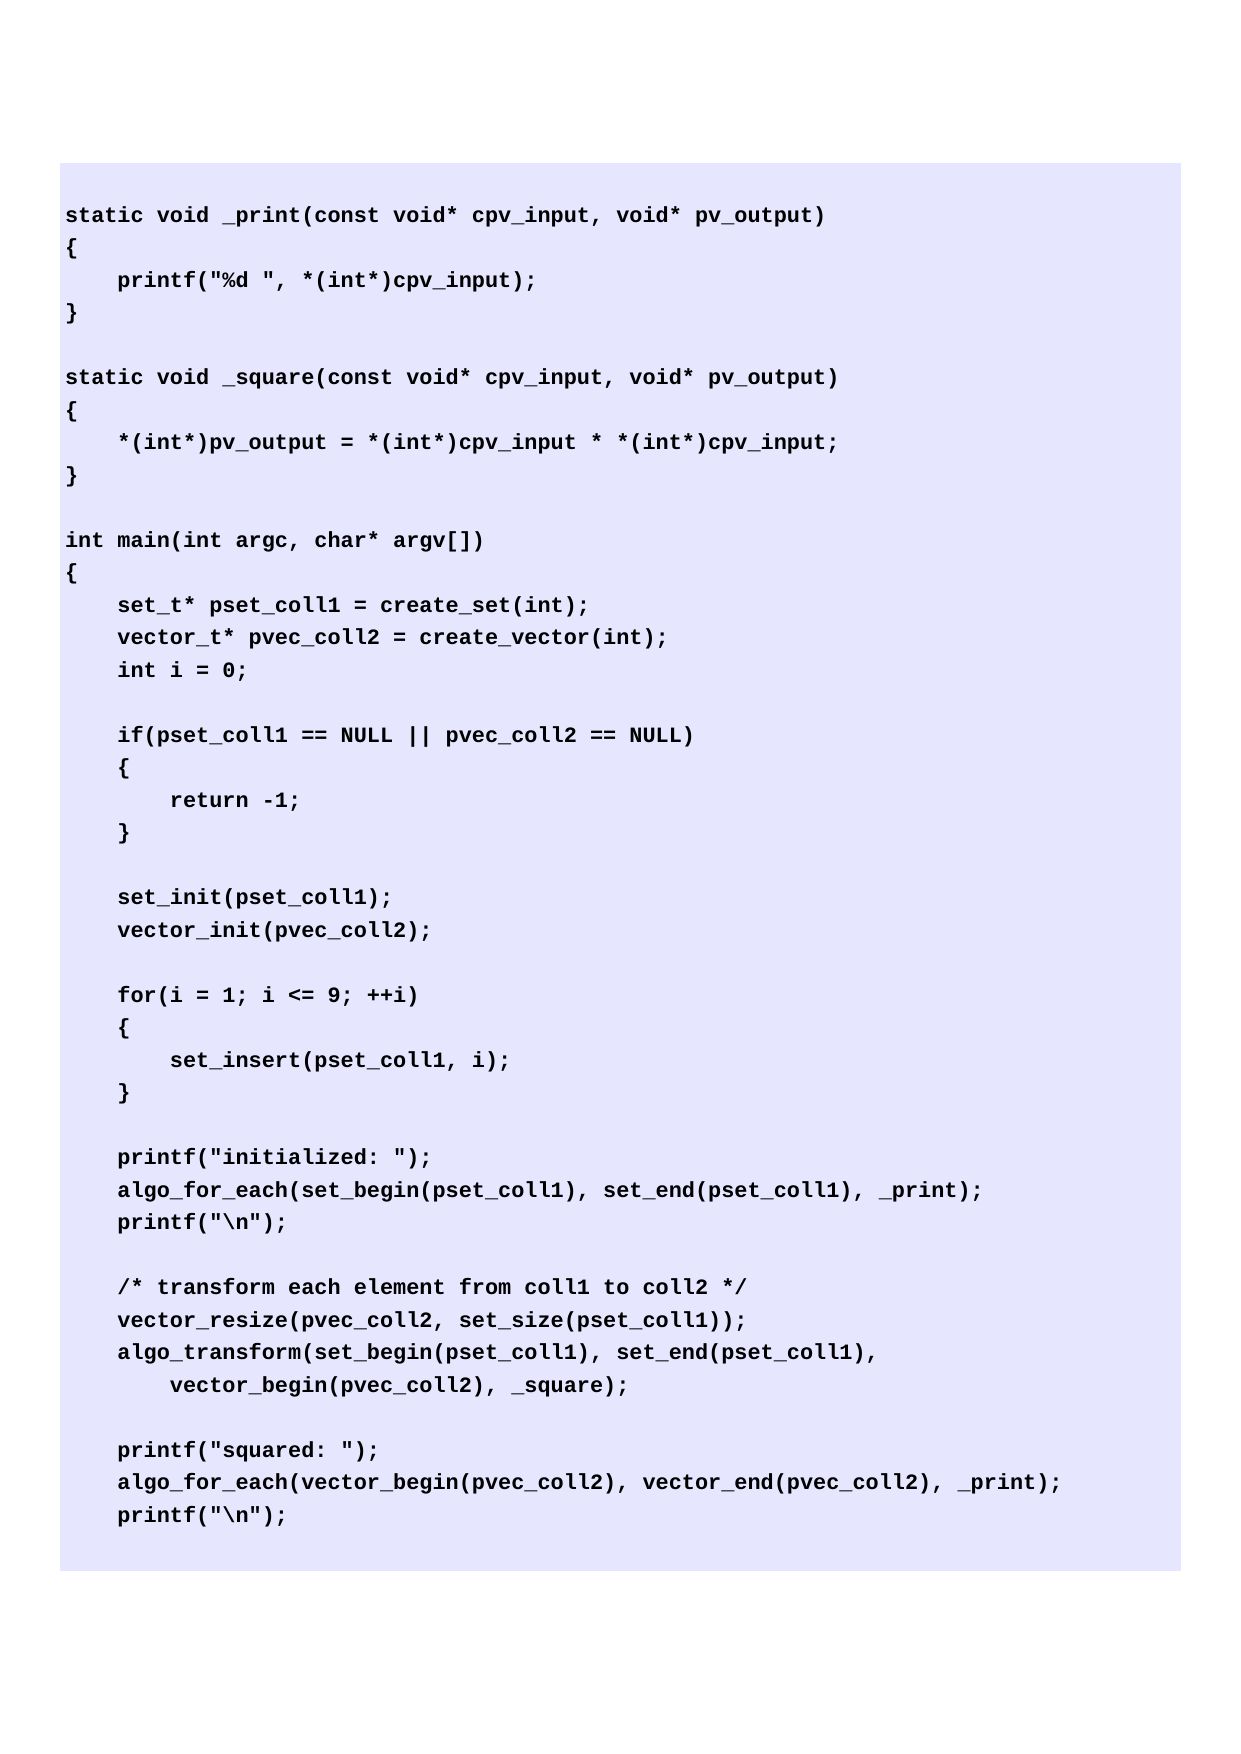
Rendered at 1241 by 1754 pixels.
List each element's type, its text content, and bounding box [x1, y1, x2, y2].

table_header static void _print(const void* cpv_input, void* pv_output) { printf("%d ", *(int*)cpv_input); } static void _square(const void* cpv_input, void* pv_output) { *(int*)pv_output = *(int*)cpv_input * *(int*)cpv_input; } int main(int argc, char* argv[]) { set_t* pset_coll1 = create_set(int); vector_t* pvec_coll2 = create_vector(int); int i = 0; if(pset_coll1 == NULL || pvec_coll2 == NULL) { return -1; } set_init(pset_coll1); vector_init(pvec_coll2); for(i = 1; i <= 9; ++i) { set_insert(pset_coll1, i); } printf("initialized: "); algo_for_each(set_begin(pset_coll1), set_end(pset_coll1), _print); printf("\n"); /* transform each element from coll1 to coll2 */ vector_resize(pvec_coll2, set_size(pset_coll1)); algo_transform(set_begin(pset_coll1), set_end(pset_coll1), vector_begin(pvec_coll2), _square); printf("squared: "); algo_for_each(vector_begin(pvec_coll2), vector_end(pvec_coll2), _print); printf("\n"); [60, 163, 1181, 1571]
